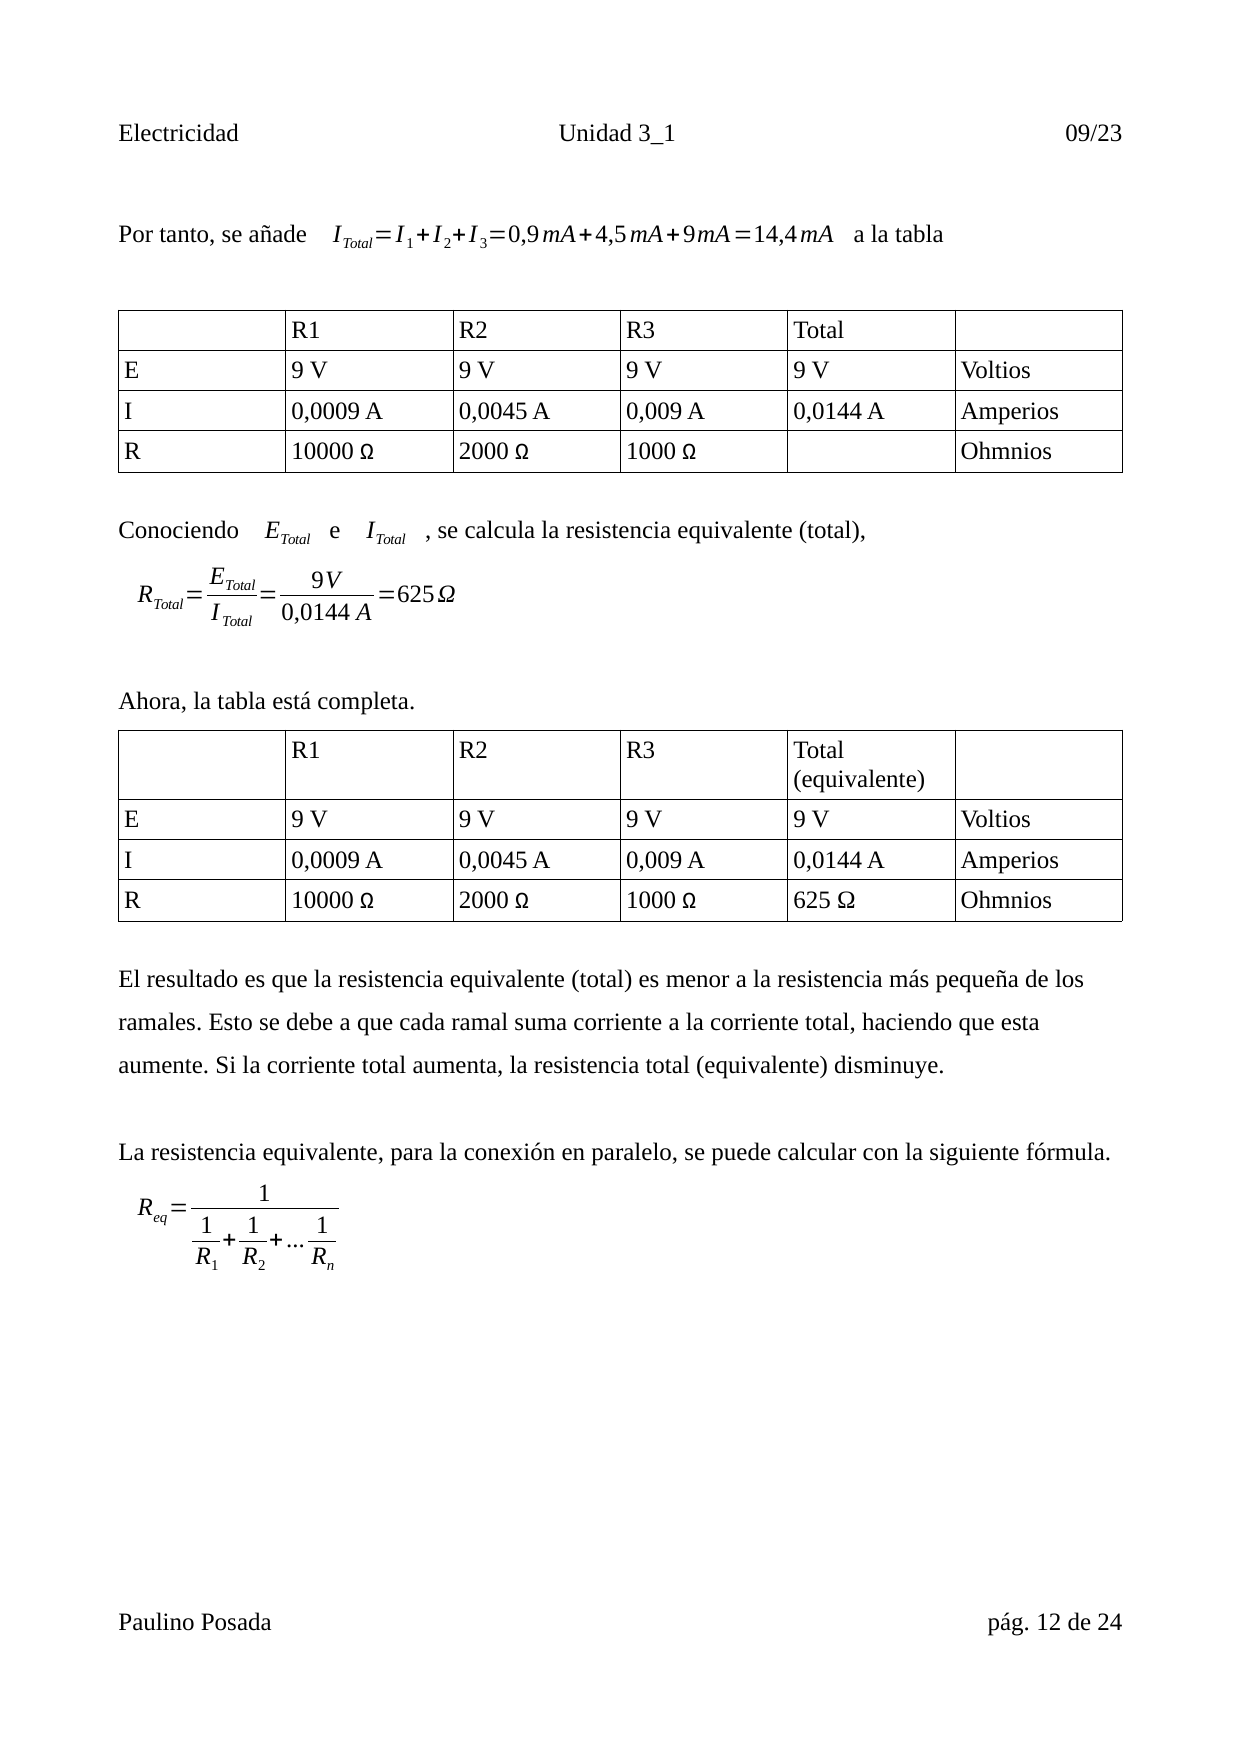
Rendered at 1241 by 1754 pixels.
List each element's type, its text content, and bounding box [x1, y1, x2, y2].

table_cell I [119, 840, 285, 879]
table_cell 625 Ω [788, 880, 955, 921]
table_cell Ohmnios [956, 880, 1122, 921]
table_cell E [119, 351, 285, 390]
table_cell R [119, 880, 285, 921]
table_header [119, 311, 285, 350]
table_cell 9 V [286, 351, 453, 390]
text La resistencia equivalente, para la conexión en paralelo, se puede calcular con la siguiente fórmula. [118, 1137, 1122, 1165]
table_cell 9 V [621, 351, 787, 390]
table_cell 2000 Ω [454, 880, 620, 921]
table_cell Amperios [956, 840, 1122, 879]
table_cell 0,0144 A [788, 391, 955, 430]
table_cell 9 V [621, 800, 787, 839]
table_cell 9 V [788, 800, 955, 839]
table_cell 0,0045 A [454, 840, 620, 879]
table_header [119, 731, 285, 798]
table_cell 10000 Ω [286, 431, 453, 472]
table_header Total (equivalente) [788, 731, 955, 798]
table_cell 1000 Ω [621, 431, 787, 472]
table_cell 0,0045 A [454, 391, 620, 430]
text Por tanto, se añade a la tabla [118, 219, 1122, 252]
text Conociendo e , se calcula la resistencia equivalente (total), [118, 515, 1122, 629]
table_header Total [788, 311, 955, 350]
table_cell 10000 Ω [286, 880, 453, 921]
table_header [956, 731, 1122, 798]
table_cell [788, 431, 955, 472]
table_cell Ohmnios [956, 431, 1122, 472]
table_cell 9 V [454, 800, 620, 839]
table_header R1 [286, 311, 453, 350]
table_cell R [119, 431, 285, 472]
table_cell 0,009 A [621, 391, 787, 430]
table_cell 0,009 A [621, 840, 787, 879]
table_cell E [119, 800, 285, 839]
table_header R3 [621, 311, 787, 350]
table_cell Amperios [956, 391, 1122, 430]
table_cell 9 V [286, 800, 453, 839]
table_cell Voltios [956, 351, 1122, 390]
table_header [956, 311, 1122, 350]
table_cell 1000 Ω [621, 880, 787, 921]
table_header R2 [454, 311, 620, 350]
table_header R3 [621, 731, 787, 798]
table_cell 9 V [788, 351, 955, 390]
table_cell Voltios [956, 800, 1122, 839]
table_cell 0,0144 A [788, 840, 955, 879]
table_cell I [119, 391, 285, 430]
text El resultado es que la resistencia equivalente (total) es menor a la resistencia más pequeña de los ramales. Esto se debe a que cada ramal suma corriente a la corriente total, haciendo que esta aumente. Si la corriente total aumenta, la resistencia total (equivalente) disminuye. [118, 964, 1122, 1079]
table_cell 9 V [454, 351, 620, 390]
table_cell 0,0009 A [286, 391, 453, 430]
table_header R2 [454, 731, 620, 798]
text Ahora, la tabla está completa. [118, 686, 1122, 715]
table_cell 2000 Ω [454, 431, 620, 472]
table_header R1 [286, 731, 453, 798]
table_cell 0,0009 A [286, 840, 453, 879]
